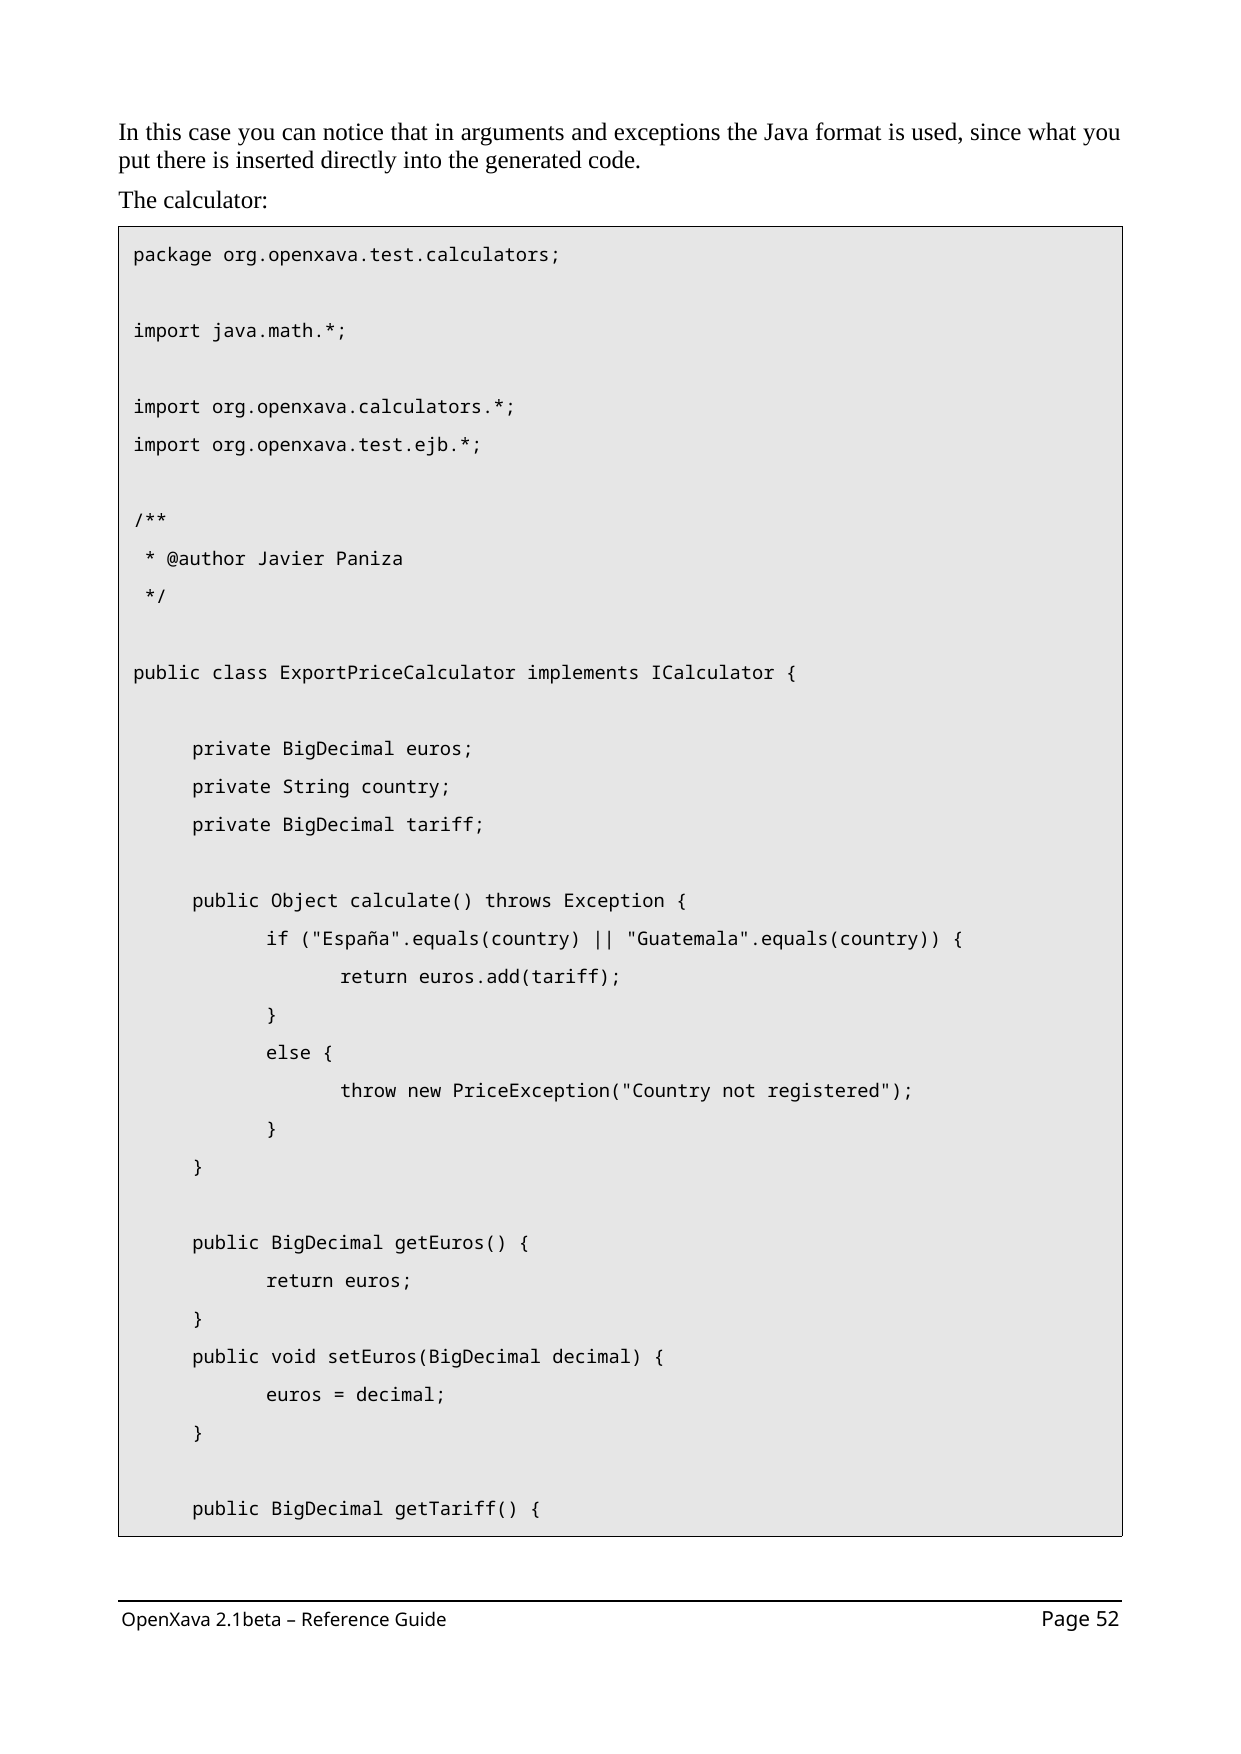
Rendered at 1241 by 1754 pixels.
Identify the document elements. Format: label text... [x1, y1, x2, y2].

text public class ExportPriceCalculator implements ICalculator { [119, 644, 1122, 682]
text } [119, 987, 1122, 1025]
text if ("España".equals(country) || "Guatemala".equals(country)) { [119, 911, 1122, 949]
text /** [119, 492, 1122, 530]
text The calculator: [118, 186, 1122, 214]
text private BigDecimal euros; [119, 721, 1122, 758]
text throw new PriceException("Country not registered"); [119, 1063, 1122, 1101]
text import org.openxava.calculators.*; [119, 378, 1122, 416]
text * @author Javier Paniza [119, 530, 1122, 568]
text } [119, 1405, 1122, 1443]
text } [119, 1139, 1122, 1177]
text public BigDecimal getTariff() { [119, 1481, 1122, 1536]
text In this case you can notice that in arguments and exceptions the Java format is used, since what you put there is inserted directly into the generated code. [118, 118, 1122, 173]
text import org.openxava.test.ejb.*; [119, 416, 1122, 454]
text */ [119, 568, 1122, 606]
text public BigDecimal getEuros() { [119, 1215, 1122, 1253]
text euros = decimal; [119, 1367, 1122, 1405]
text private BigDecimal tariff; [119, 797, 1122, 834]
text return euros.add(tariff); [119, 949, 1122, 987]
text public Object calculate() throws Exception { [119, 873, 1122, 911]
text import java.math.*; [119, 302, 1122, 340]
text private String country; [119, 758, 1122, 797]
text else { [119, 1025, 1122, 1063]
text } [119, 1101, 1122, 1139]
text public void setEuros(BigDecimal decimal) { [119, 1329, 1122, 1367]
text package org.openxava.test.calculators; [119, 227, 1122, 264]
text } [119, 1291, 1122, 1329]
text return euros; [119, 1253, 1122, 1291]
